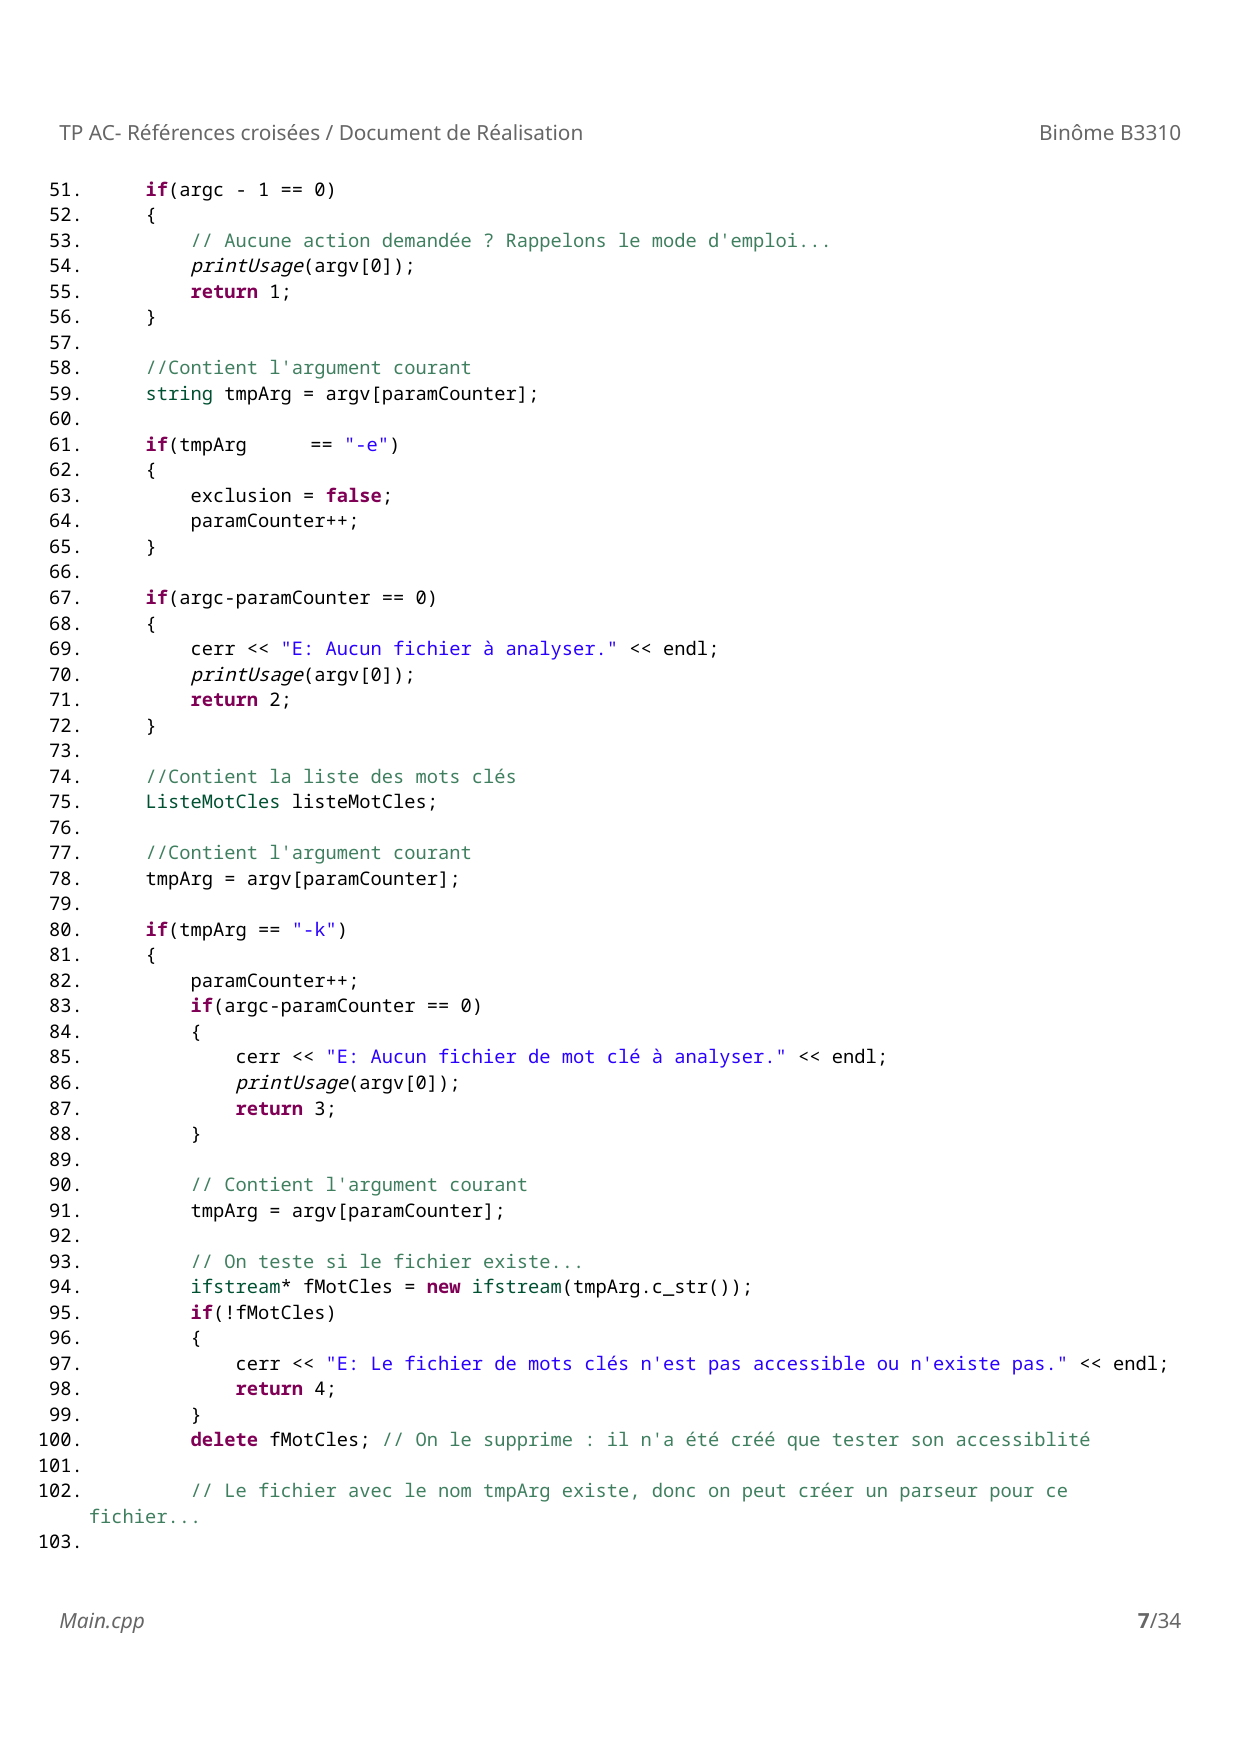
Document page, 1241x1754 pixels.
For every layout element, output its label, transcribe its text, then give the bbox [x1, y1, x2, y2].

list printUsage(argv[0]); [83, 1069, 1181, 1095]
list tmpArg = argv[paramCounter]; [83, 1197, 1181, 1222]
list } [83, 1401, 1181, 1427]
list if(argc-paramCounter == 0) [83, 584, 1181, 610]
list if(tmpArg == "-e") [83, 431, 1181, 457]
list //Contient la liste des mots clés [83, 763, 1181, 788]
list return 2; [83, 686, 1181, 712]
list paramCounter++; [83, 967, 1181, 993]
list return 1; [83, 278, 1181, 304]
list } [83, 533, 1181, 559]
list { [83, 457, 1181, 482]
list //Contient l'argument courant [83, 839, 1181, 865]
list paramCounter++; [83, 508, 1181, 533]
list return 4; [83, 1376, 1181, 1401]
list // Contient l'argument courant [83, 1171, 1181, 1197]
list if(!fMotCles) [83, 1299, 1181, 1324]
list { [83, 1324, 1181, 1350]
list return 3; [83, 1095, 1181, 1120]
list { [83, 942, 1181, 967]
list printUsage(argv[0]); [83, 661, 1181, 686]
list exclusion = false; [83, 482, 1181, 508]
list ifstream* fMotCles = new ifstream(tmpArg.c_str()); [83, 1273, 1181, 1299]
list { [83, 610, 1181, 635]
list tmpArg = argv[paramCounter]; [83, 865, 1181, 891]
list if(argc - 1 == 0) [83, 176, 1181, 202]
list delete fMotCles; // On le supprime : il n'a été créé que tester son accessiblité [83, 1427, 1181, 1452]
list { [83, 202, 1181, 227]
list cerr << "E: Aucun fichier à analyser." << endl; [83, 635, 1181, 661]
list } [83, 712, 1181, 737]
list // On teste si le fichier existe... [83, 1248, 1181, 1273]
list } [83, 1120, 1181, 1146]
list { [83, 1018, 1181, 1044]
list string tmpArg = argv[paramCounter]; [83, 380, 1181, 406]
list } [83, 304, 1181, 329]
list //Contient l'argument courant [83, 355, 1181, 380]
list if(argc-paramCounter == 0) [83, 993, 1181, 1018]
list cerr << "E: Aucun fichier de mot clé à analyser." << endl; [83, 1044, 1181, 1069]
list // Le fichier avec le nom tmpArg existe, donc on peut créer un parseur pour ce fichier... [83, 1478, 1181, 1529]
list if(tmpArg == "-k") [83, 916, 1181, 942]
list cerr << "E: Le fichier de mots clés n'est pas accessible ou n'existe pas." << endl; [83, 1350, 1181, 1376]
list ListeMotCles listeMotCles; [83, 788, 1181, 814]
list // Aucune action demandée ? Rappelons le mode d'emploi... [83, 227, 1181, 253]
list printUsage(argv[0]); [83, 253, 1181, 278]
